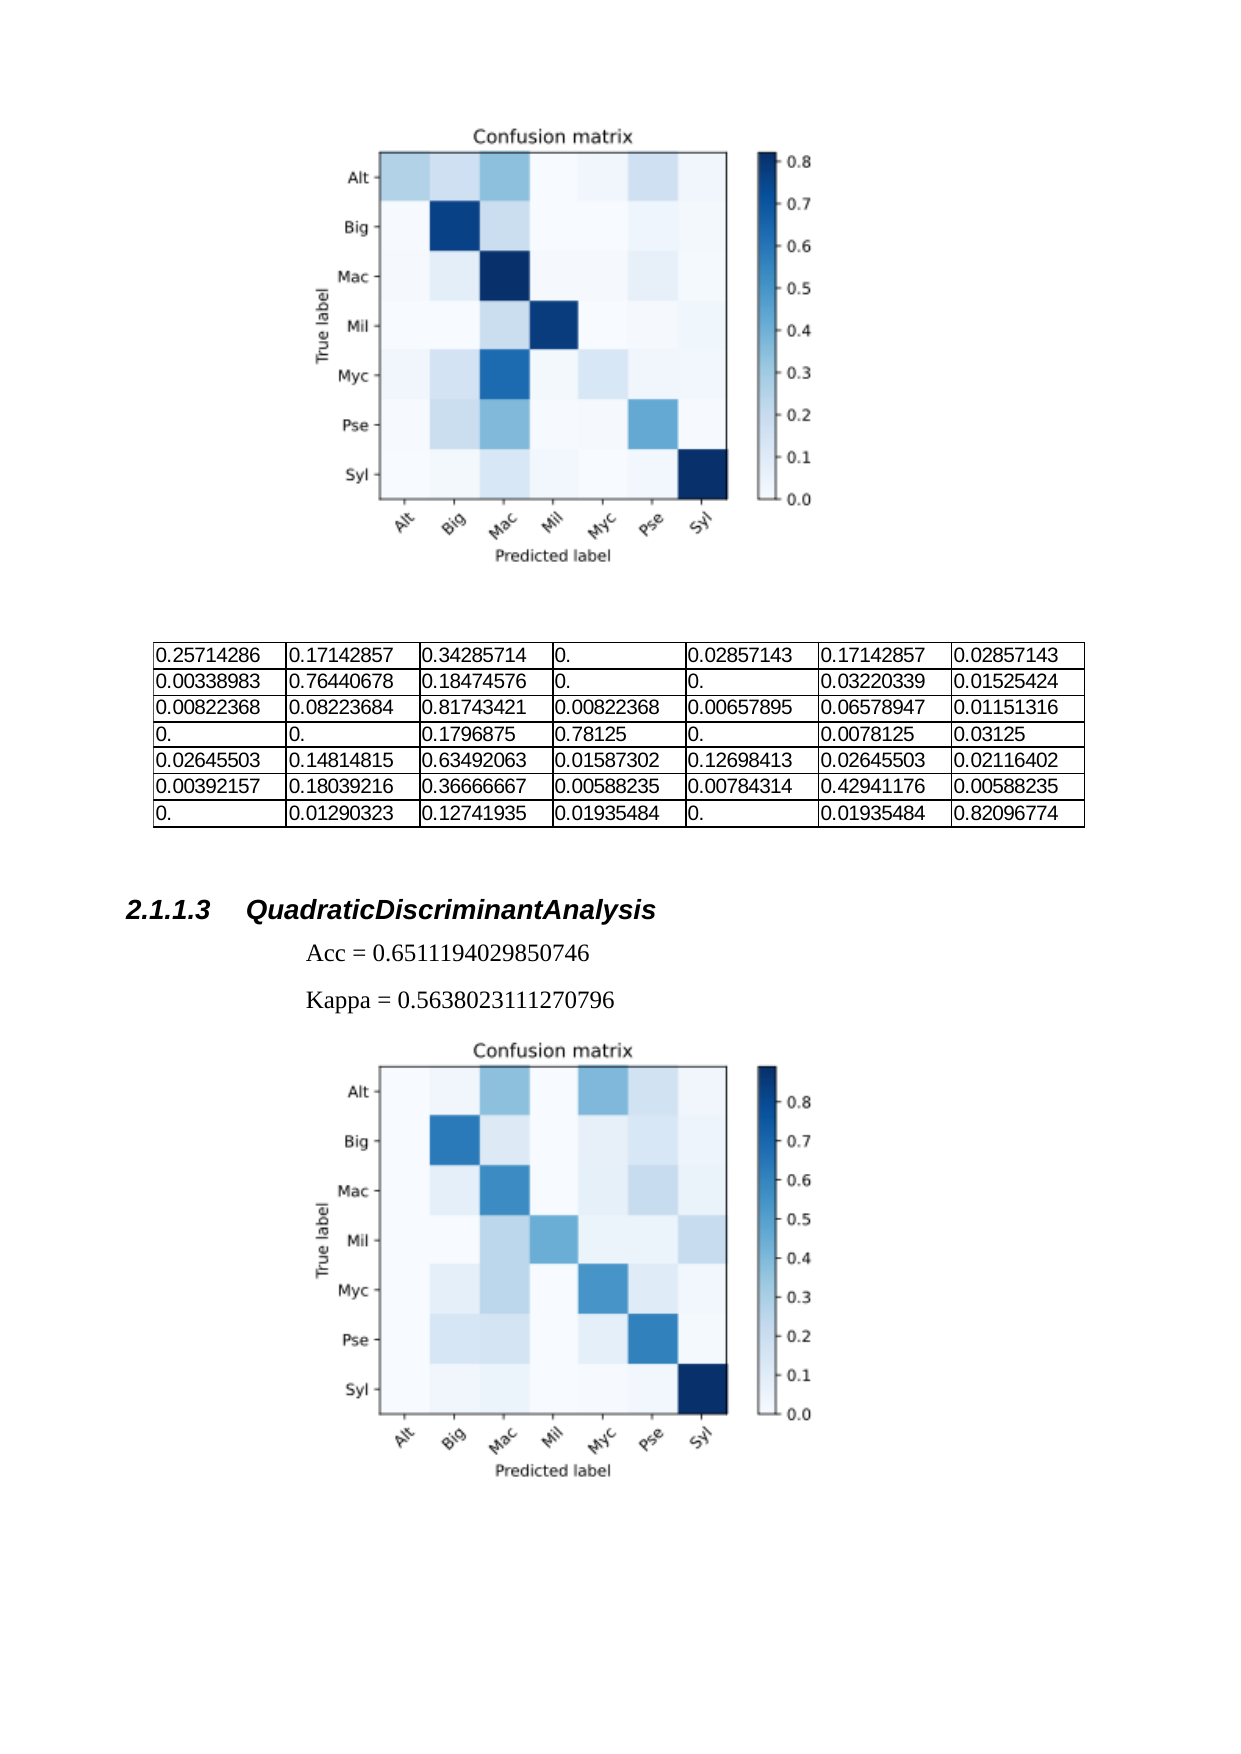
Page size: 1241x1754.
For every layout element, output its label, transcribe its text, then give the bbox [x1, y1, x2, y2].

list Kappa = 0.5638023111270796 [268, 985, 1122, 1014]
subtitle QuadraticDiscriminantAnalysis [118, 893, 1122, 925]
list Acc = 0.6511194029850746 [268, 938, 1122, 967]
picture [305, 1033, 823, 1491]
picture [305, 118, 823, 576]
